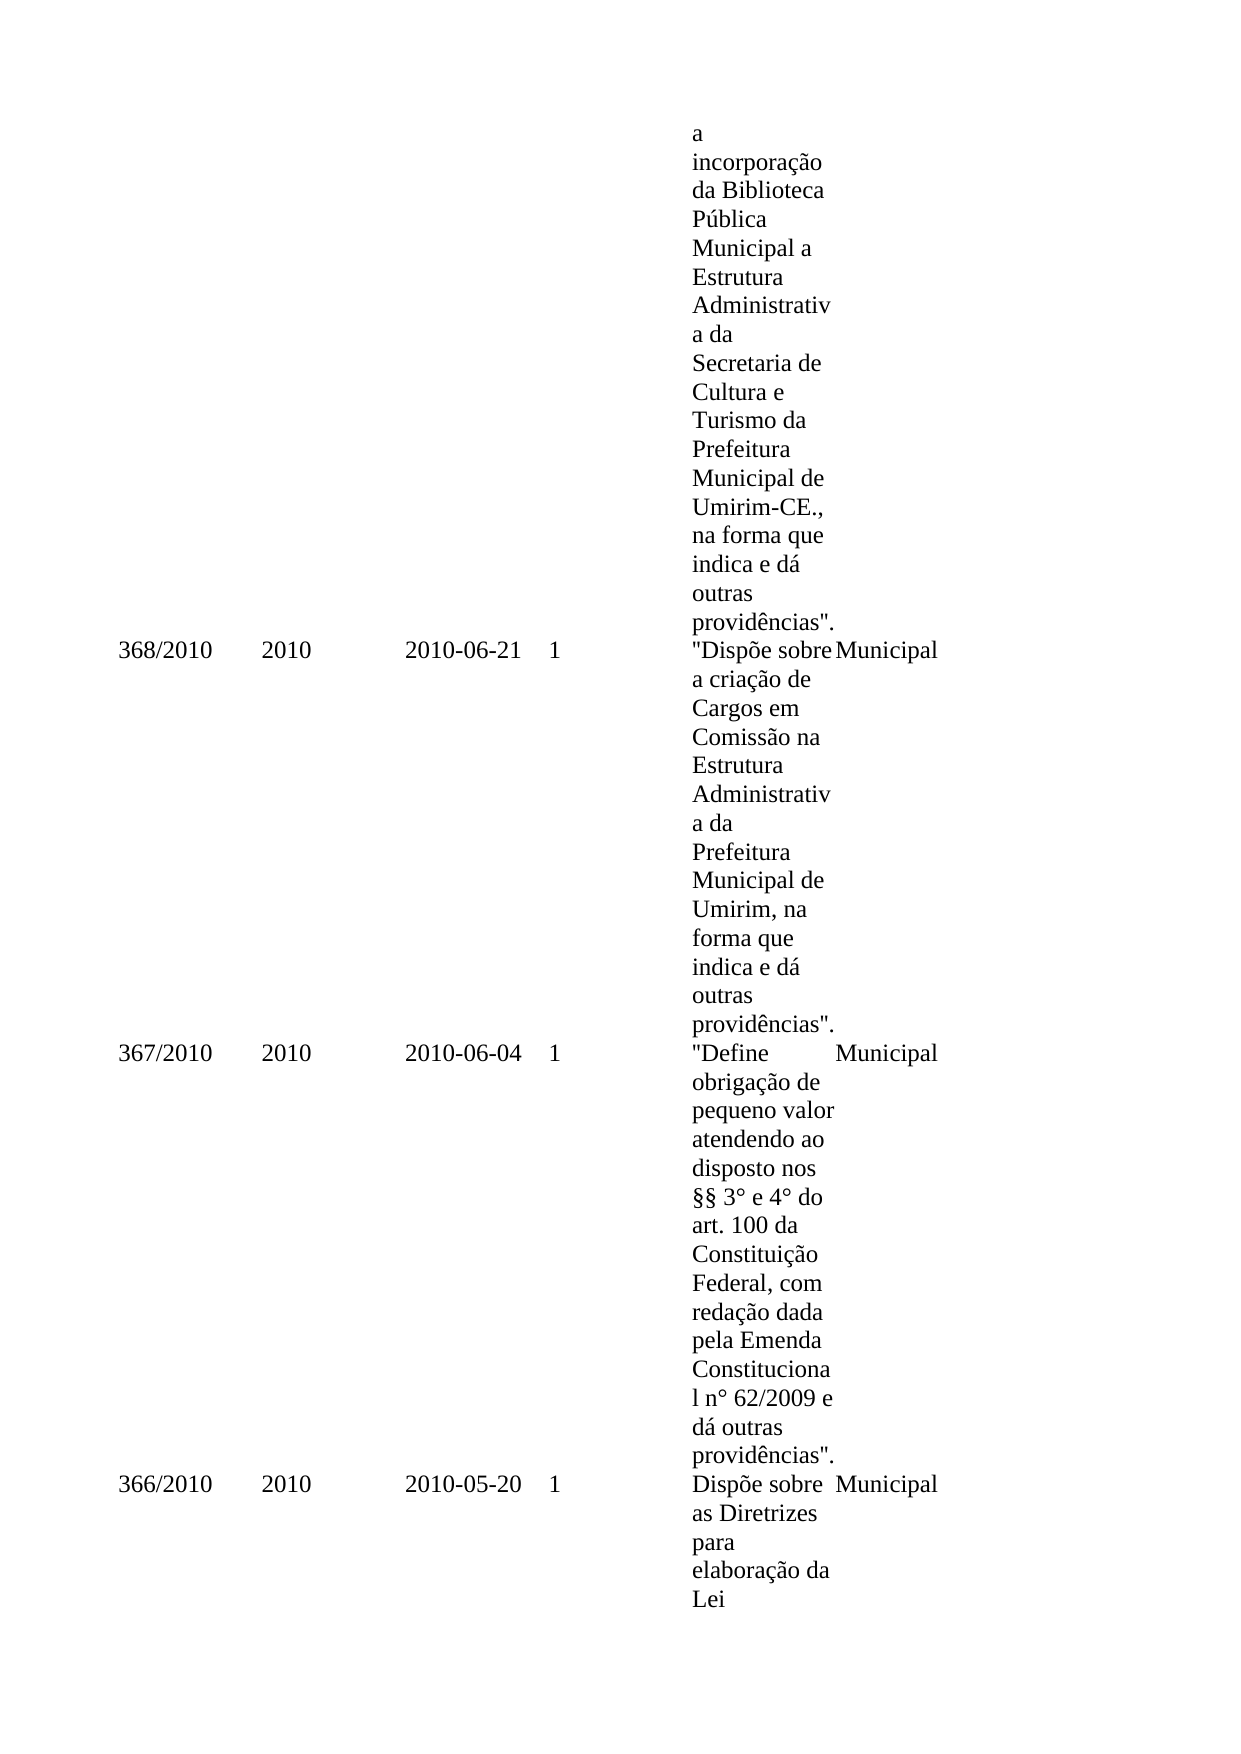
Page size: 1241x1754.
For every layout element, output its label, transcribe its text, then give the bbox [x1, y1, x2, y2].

table_cell ''Define obrigação de pequeno valor atendendo ao disposto nos §§ 3° e 4° do art. 100 da Constituição Federal, com redação dada pela Emenda Constitucional n° 62/2009 e dá outras providências''. [692, 1038, 835, 1469]
table_cell Municipal [835, 636, 979, 1038]
table_cell 2010-06-04 [405, 1038, 548, 1469]
table_cell 2010-06-21 [405, 636, 548, 1038]
table_cell 366/2010 [118, 1469, 261, 1613]
table_cell 367/2010 [118, 1038, 261, 1469]
table_cell 2010-05-20 [405, 1469, 548, 1613]
table_cell [979, 636, 1122, 1038]
table_cell Dispõe sobre as Diretrizes para elaboração da Lei [692, 1469, 835, 1613]
table_cell 2010 [261, 636, 405, 1038]
table_cell 1 [548, 1038, 692, 1469]
table_cell [405, 118, 548, 636]
table_cell [118, 118, 261, 636]
table_cell [835, 118, 979, 636]
table_cell 368/2010 [118, 636, 261, 1038]
table_cell [548, 118, 692, 636]
table_cell 1 [548, 1469, 692, 1613]
table_cell [979, 1469, 1122, 1613]
table_cell ''Dispõe sobre a criação de Cargos em Comissão na Estrutura Administrativa da Prefeitura Municipal de Umirim, na forma que indica e dá outras providências''. [692, 636, 835, 1038]
table_cell 2010 [261, 1469, 405, 1613]
table_cell 1 [548, 636, 692, 1038]
table_cell Municipal [835, 1469, 979, 1613]
table_cell [979, 118, 1122, 636]
table_cell [979, 1038, 1122, 1469]
table_cell a incorporação da Biblioteca Pública Municipal a Estrutura Administrativa da Secretaria de Cultura e Turismo da Prefeitura Municipal de Umirim-CE., na forma que indica e dá outras providências''. [692, 118, 835, 636]
table_cell [261, 118, 405, 636]
table_cell Municipal [835, 1038, 979, 1469]
table_cell 2010 [261, 1038, 405, 1469]
